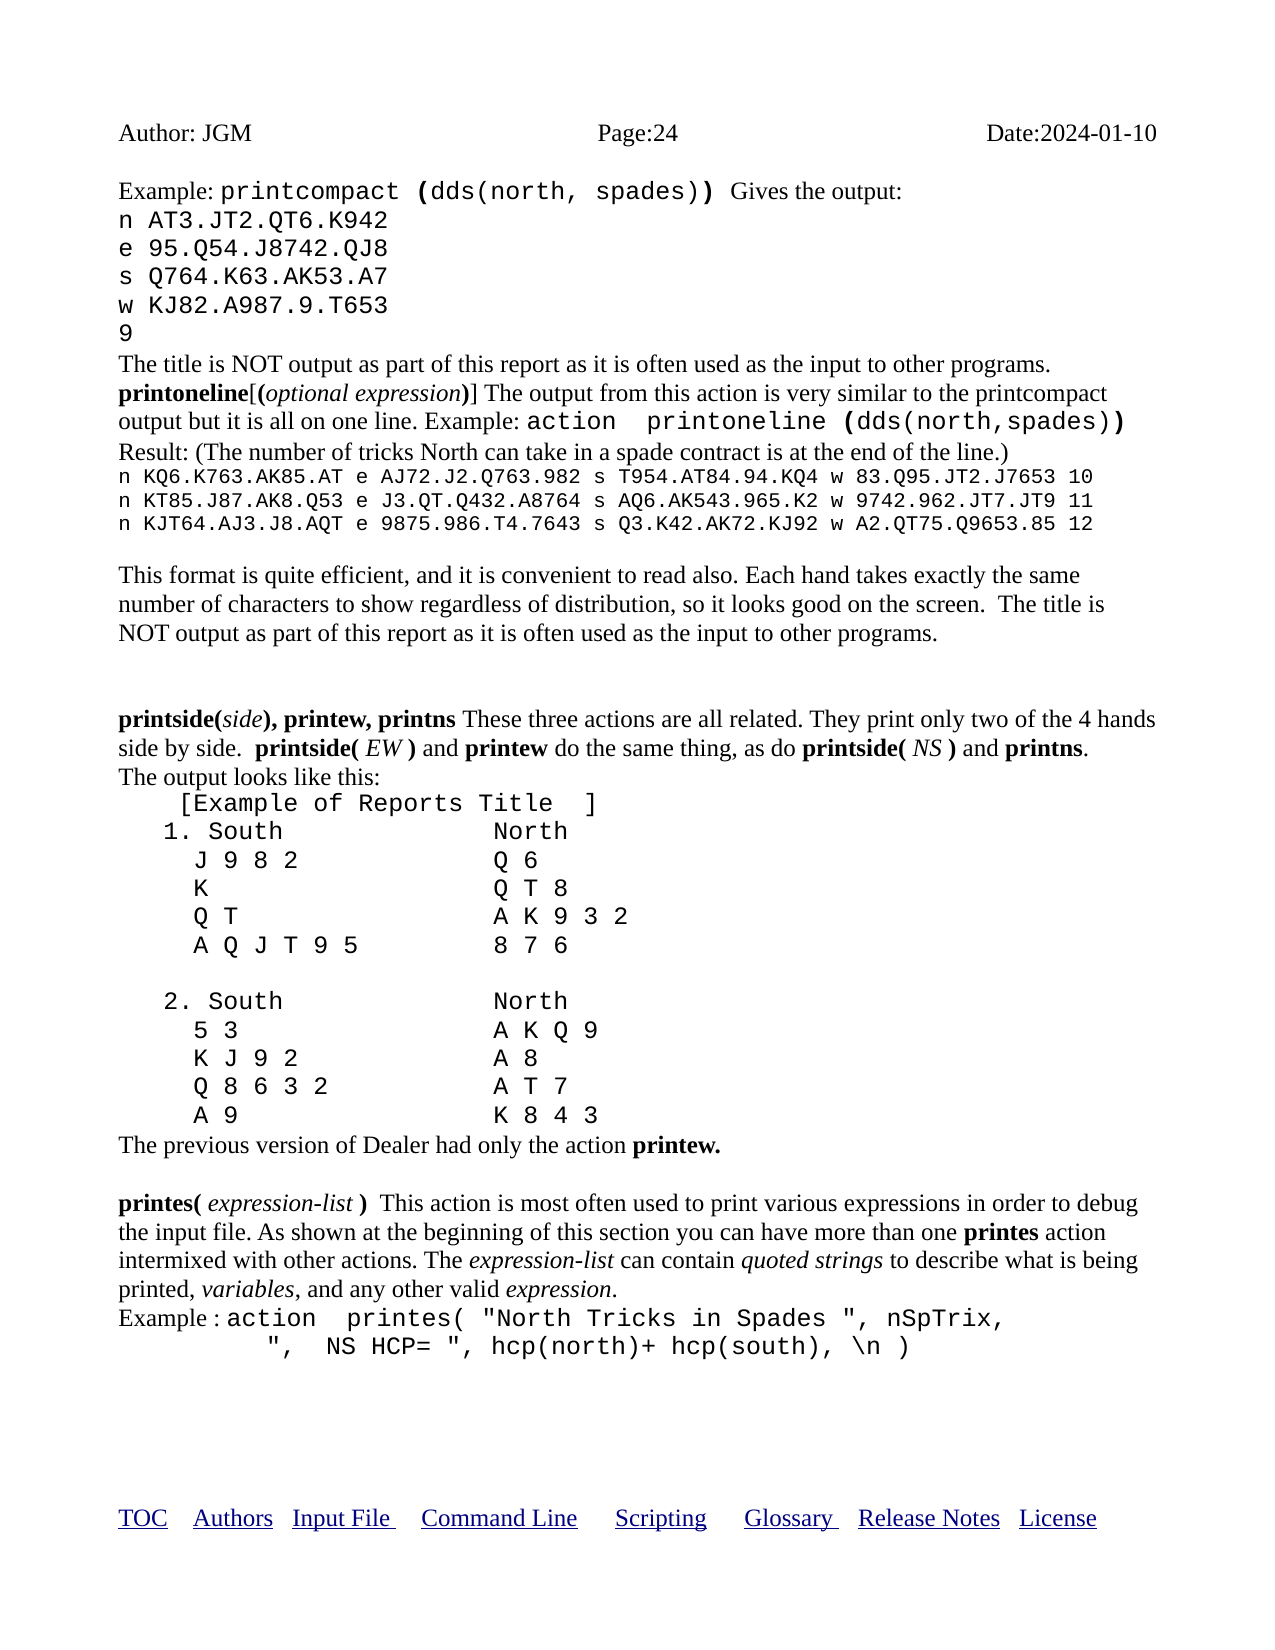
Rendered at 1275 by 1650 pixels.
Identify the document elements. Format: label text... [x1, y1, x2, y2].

text e 95.Q54.J8742.QJ8 [118, 236, 1157, 264]
text A Q J T 9 5 8 7 6 [118, 932, 1157, 961]
text 2. South North [118, 989, 1157, 1017]
text 1. South North [118, 819, 1157, 847]
text ", NS HCP= ", hcp(north)+ hcp(south), \n ) [118, 1334, 1157, 1362]
text K J 9 2 A 8 [118, 1046, 1157, 1074]
text printoneline[(optional expression)] The output from this action is very similar to the printcompact output but it is all on one line. Example: action printoneline (dds(north,spades)) [118, 378, 1157, 437]
text The previous version of Dealer had only the action printew. [118, 1131, 1157, 1159]
text Example: printcompact (dds(north, spades)) Gives the output: [118, 176, 1157, 207]
text The output looks like this: [118, 762, 1157, 791]
text n KQ6.K763.AK85.AT e AJ72.J2.Q763.982 s T954.AT84.94.KQ4 w 83.Q95.JT2.J7653 10 [118, 466, 1157, 489]
text printside(side), printew, printns These three actions are all related. They print only two of the 4 hands side by side. printside( EW ) and printew do the same thing, as do printside( NS ) and printns. [118, 704, 1157, 762]
text n KT85.J87.AK8.Q53 e J3.QT.Q432.A8764 s AQ6.AK543.965.K2 w 9742.962.JT7.JT9 11 [118, 489, 1157, 513]
text n AT3.JT2.QT6.K942 [118, 207, 1157, 236]
text Q T A K 9 3 2 [118, 904, 1157, 932]
text K Q T 8 [118, 876, 1157, 904]
text 9 [118, 321, 1157, 349]
text Result: (The number of tricks North can take in a spade contract is at the end of the line.) [118, 437, 1157, 466]
text This format is quite efficient, and it is convenient to read also. Each hand takes exactly the same number of characters to show regardless of distribution, so it looks good on the screen. The title is NOT output as part of this report as it is often used as the input to other programs. [118, 561, 1157, 647]
text J 9 8 2 Q 6 [118, 847, 1157, 876]
text Example : action printes( "North Tricks in Spades ", nSpTrix, [118, 1303, 1157, 1334]
text [Example of Reports Title ] [118, 791, 1157, 819]
text A 9 K 8 4 3 [118, 1102, 1157, 1131]
text s Q764.K63.AK53.A7 [118, 264, 1157, 292]
text Q 8 6 3 2 A T 7 [118, 1074, 1157, 1102]
text printes( expression-list ) This action is most often used to print various expressions in order to debug the input file. As shown at the beginning of this section you can have more than one printes action intermixed with other actions. The expression-list can contain quoted strings to describe what is being printed, variables, and any other valid expression. [118, 1188, 1157, 1303]
text The title is NOT output as part of this report as it is often used as the input to other programs. [118, 349, 1157, 378]
text w KJ82.A987.9.T653 [118, 292, 1157, 321]
text n KJT64.AJ3.J8.AQT e 9875.986.T4.7643 s Q3.K42.AK72.KJ92 w A2.QT75.Q9653.85 12 [118, 513, 1157, 537]
text 5 3 A K Q 9 [118, 1017, 1157, 1046]
